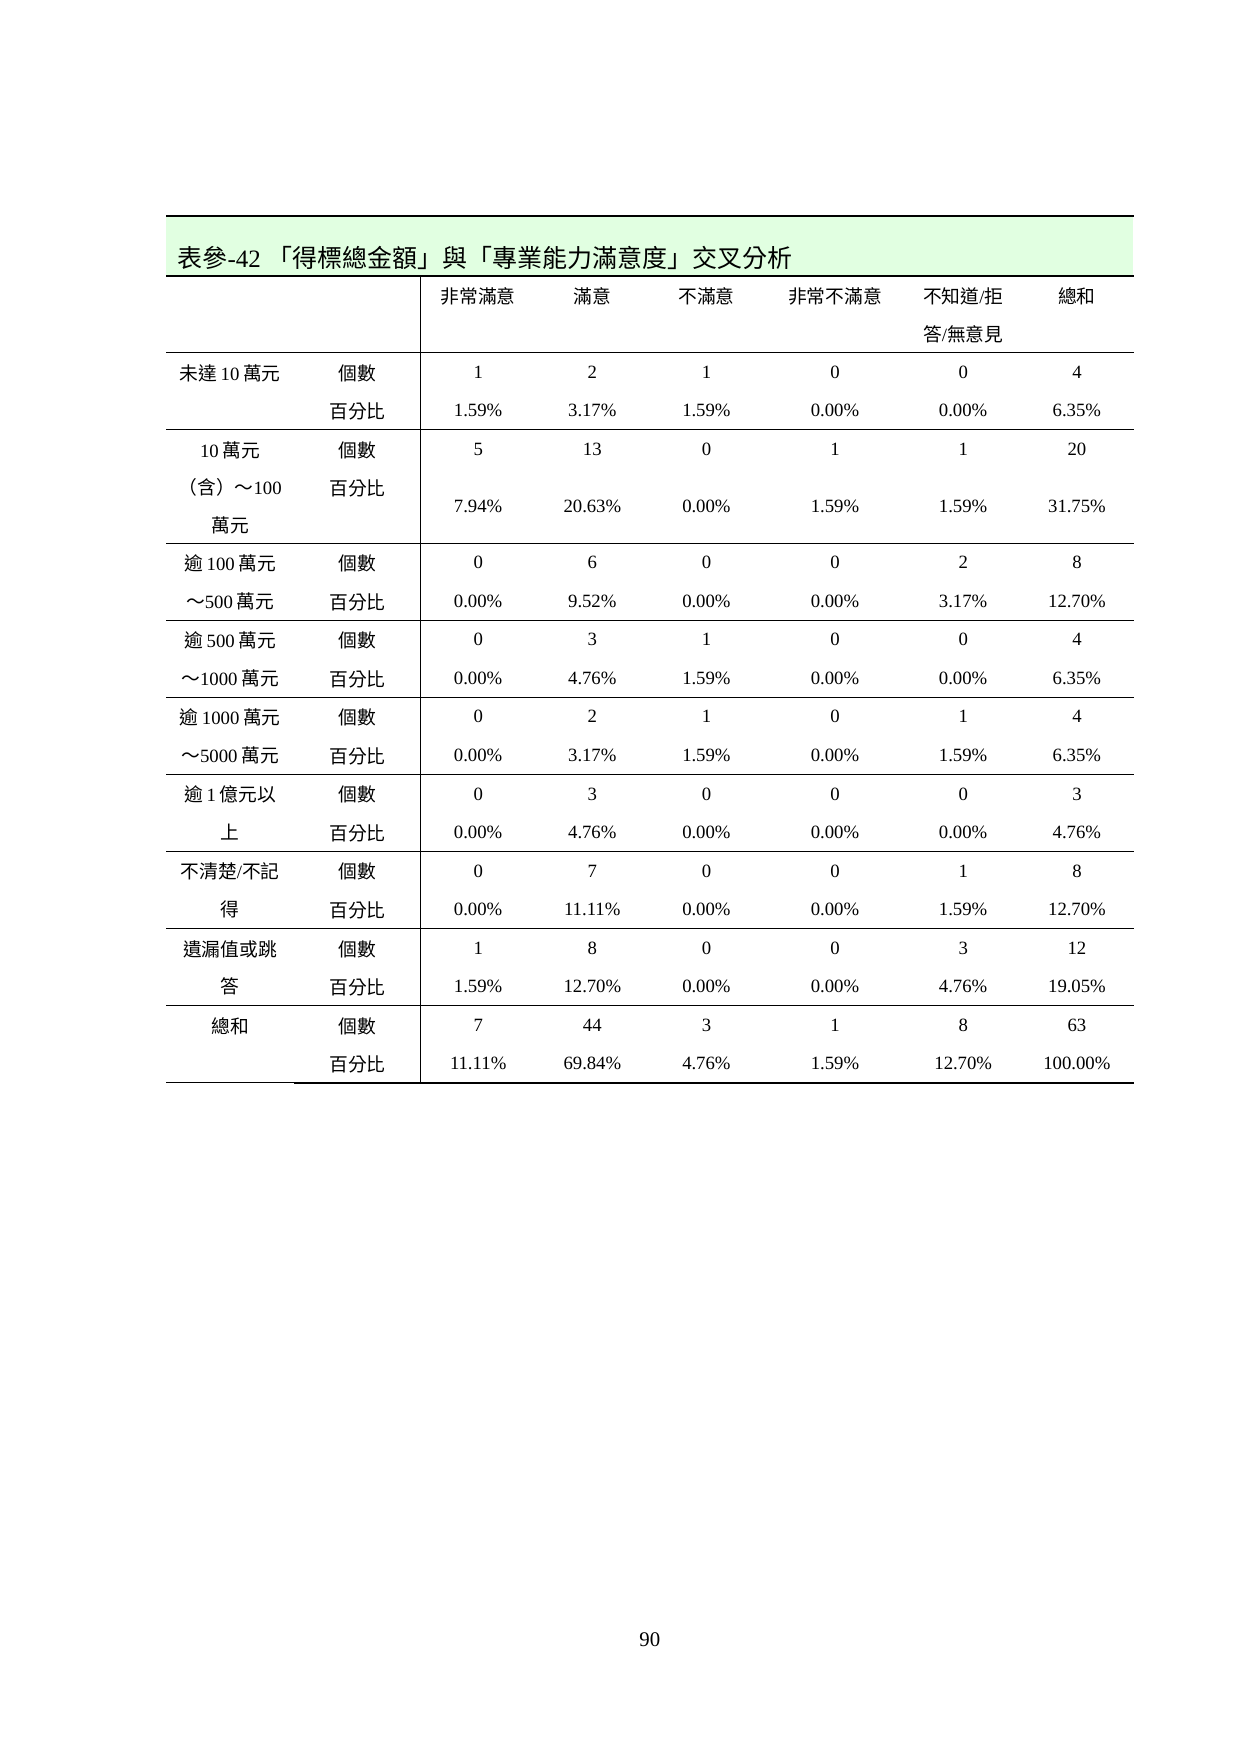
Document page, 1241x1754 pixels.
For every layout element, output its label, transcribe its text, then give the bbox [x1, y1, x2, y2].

table_cell 1 [649, 698, 763, 735]
table_cell 20 [1020, 430, 1133, 468]
table_cell 1.59% [421, 391, 535, 429]
table_cell 百分比 [294, 658, 420, 697]
table_cell 0.00% [421, 658, 535, 697]
table_cell 3.17% [906, 581, 1020, 620]
table_cell 20.63% [535, 468, 649, 543]
table_cell 0 [421, 698, 535, 735]
table_cell 0.00% [649, 468, 763, 543]
table_cell 遺漏值或跳答 [166, 929, 293, 1005]
table_cell 63 [1020, 1006, 1133, 1044]
table_cell 100.00% [1020, 1044, 1133, 1082]
table_cell 12.70% [1020, 890, 1133, 928]
table_cell 11.11% [535, 890, 649, 928]
table_cell 11.11% [421, 1044, 535, 1082]
table_cell 個數 [294, 775, 420, 812]
table_cell 44 [535, 1006, 649, 1044]
table_cell 3.17% [535, 735, 649, 774]
table_cell 3 [535, 621, 649, 658]
table_cell 逾1000萬元～5000萬元 [166, 698, 293, 774]
table_cell 5 [421, 430, 535, 468]
table_cell 1 [421, 353, 535, 391]
table_cell 0 [906, 775, 1020, 812]
table_cell 1.59% [906, 890, 1020, 928]
table_cell 個數 [294, 929, 420, 967]
table_cell 百分比 [294, 391, 420, 429]
table_cell [166, 277, 293, 352]
table_cell 1.59% [649, 735, 763, 774]
table_header 表參-42 「得標總金額」與「專業能力滿意度」交叉分析 [166, 217, 1133, 275]
table_cell 7 [421, 1006, 535, 1044]
table_cell 0.00% [763, 658, 906, 697]
table_cell 滿意 [535, 277, 649, 352]
table_cell 0 [421, 852, 535, 889]
table_cell 4 [1020, 621, 1133, 658]
table_cell 0 [649, 544, 763, 581]
table_cell 19.05% [1020, 967, 1133, 1005]
table_cell 總和 [1020, 277, 1133, 352]
table_cell 1.59% [421, 967, 535, 1005]
table_cell 0 [906, 621, 1020, 658]
table_cell 12 [1020, 929, 1133, 967]
table_cell 4 [1020, 353, 1133, 391]
table_cell 0.00% [906, 658, 1020, 697]
table_cell 非常不滿意 [763, 277, 906, 352]
table_cell 不滿意 [649, 277, 763, 352]
table_cell 1 [649, 353, 763, 391]
table_cell 10萬元（含）～100萬元 [166, 430, 293, 543]
table_cell 0 [906, 353, 1020, 391]
table_cell 4.76% [535, 813, 649, 851]
table_cell 0 [763, 852, 906, 889]
table_cell 0.00% [763, 890, 906, 928]
table_cell 6.35% [1020, 658, 1133, 697]
table_cell 百分比 [294, 890, 420, 928]
table_cell 1 [906, 430, 1020, 468]
table_cell 0 [763, 621, 906, 658]
table_cell 6.35% [1020, 735, 1133, 774]
table_cell 2 [535, 353, 649, 391]
table_cell 0 [421, 544, 535, 581]
table_cell 百分比 [294, 468, 420, 543]
table_cell 4.76% [1020, 813, 1133, 851]
table_cell 3 [1020, 775, 1133, 812]
table_cell 31.75% [1020, 468, 1133, 543]
table_cell 個數 [294, 544, 420, 581]
table_cell 12.70% [1020, 581, 1133, 620]
table_cell 0 [763, 353, 906, 391]
table_cell 6.35% [1020, 391, 1133, 429]
table_cell 0.00% [906, 813, 1020, 851]
table_cell 百分比 [294, 581, 420, 620]
table_cell 9.52% [535, 581, 649, 620]
table_cell 逾100萬元～500萬元 [166, 544, 293, 620]
table_cell 0.00% [763, 581, 906, 620]
table_cell 非常滿意 [421, 277, 535, 352]
table_cell 百分比 [294, 967, 420, 1005]
table_cell 13 [535, 430, 649, 468]
table_cell 3 [906, 929, 1020, 967]
table_cell 百分比 [294, 813, 420, 851]
table_cell 0.00% [649, 967, 763, 1005]
table_cell 0 [763, 544, 906, 581]
table_cell 3 [649, 1006, 763, 1044]
table_cell 7 [535, 852, 649, 889]
table_cell 個數 [294, 852, 420, 889]
table_cell 0.00% [421, 813, 535, 851]
table_cell 1 [649, 621, 763, 658]
table_cell 0.00% [421, 890, 535, 928]
table_cell 3.17% [535, 391, 649, 429]
table_cell 8 [1020, 544, 1133, 581]
table_cell 不清楚/不記得 [166, 852, 293, 928]
table_cell 1.59% [906, 735, 1020, 774]
table_cell 0 [649, 775, 763, 812]
table_cell 逾1億元以上 [166, 775, 293, 851]
table_cell 8 [906, 1006, 1020, 1044]
table_cell 0.00% [763, 735, 906, 774]
table_cell 個數 [294, 698, 420, 735]
table_cell 1 [906, 698, 1020, 735]
table_cell 未達10萬元 [166, 353, 293, 429]
table_cell 4.76% [535, 658, 649, 697]
table_cell 7.94% [421, 468, 535, 543]
table_cell 0 [421, 775, 535, 812]
table_cell 0 [649, 929, 763, 967]
table_cell 0 [763, 775, 906, 812]
table_cell 百分比 [294, 735, 420, 774]
table_cell 0 [763, 929, 906, 967]
table_cell 1.59% [906, 468, 1020, 543]
table_cell 1.59% [649, 391, 763, 429]
table_cell 總和 [166, 1006, 293, 1082]
table_cell 1 [763, 430, 906, 468]
table_cell 0.00% [421, 735, 535, 774]
table_cell 逾500萬元～1000萬元 [166, 621, 293, 697]
table_cell 12.70% [535, 967, 649, 1005]
table_cell 0.00% [649, 890, 763, 928]
table_cell 0 [649, 430, 763, 468]
table_cell 0.00% [763, 813, 906, 851]
table_cell 個數 [294, 1006, 420, 1044]
table_cell 0.00% [763, 967, 906, 1005]
table_cell 個數 [294, 353, 420, 391]
table_cell 0 [421, 621, 535, 658]
table_cell 1 [763, 1006, 906, 1044]
table_cell 0.00% [421, 581, 535, 620]
table_cell 4.76% [906, 967, 1020, 1005]
table_cell 2 [535, 698, 649, 735]
table_cell 1.59% [649, 658, 763, 697]
table_cell 0.00% [649, 813, 763, 851]
table_cell 6 [535, 544, 649, 581]
table_cell 4 [1020, 698, 1133, 735]
table_cell [294, 277, 420, 352]
table_cell 0.00% [906, 391, 1020, 429]
table_cell 1.59% [763, 468, 906, 543]
table_cell 8 [1020, 852, 1133, 889]
table_cell 百分比 [294, 1044, 420, 1082]
table_cell 4.76% [649, 1044, 763, 1082]
table_cell 0 [649, 852, 763, 889]
table_cell 2 [906, 544, 1020, 581]
table_cell 0.00% [763, 391, 906, 429]
table_cell 8 [535, 929, 649, 967]
table_cell 1 [421, 929, 535, 967]
table_cell 0 [763, 698, 906, 735]
table_cell 個數 [294, 621, 420, 658]
table_cell 3 [535, 775, 649, 812]
table_cell 個數 [294, 430, 420, 468]
table_cell 不知道/拒答/無意見 [906, 277, 1020, 352]
table_cell 0.00% [649, 581, 763, 620]
table_cell 12.70% [906, 1044, 1020, 1082]
table_cell 1.59% [763, 1044, 906, 1082]
table_cell 69.84% [535, 1044, 649, 1082]
table_cell 1 [906, 852, 1020, 889]
